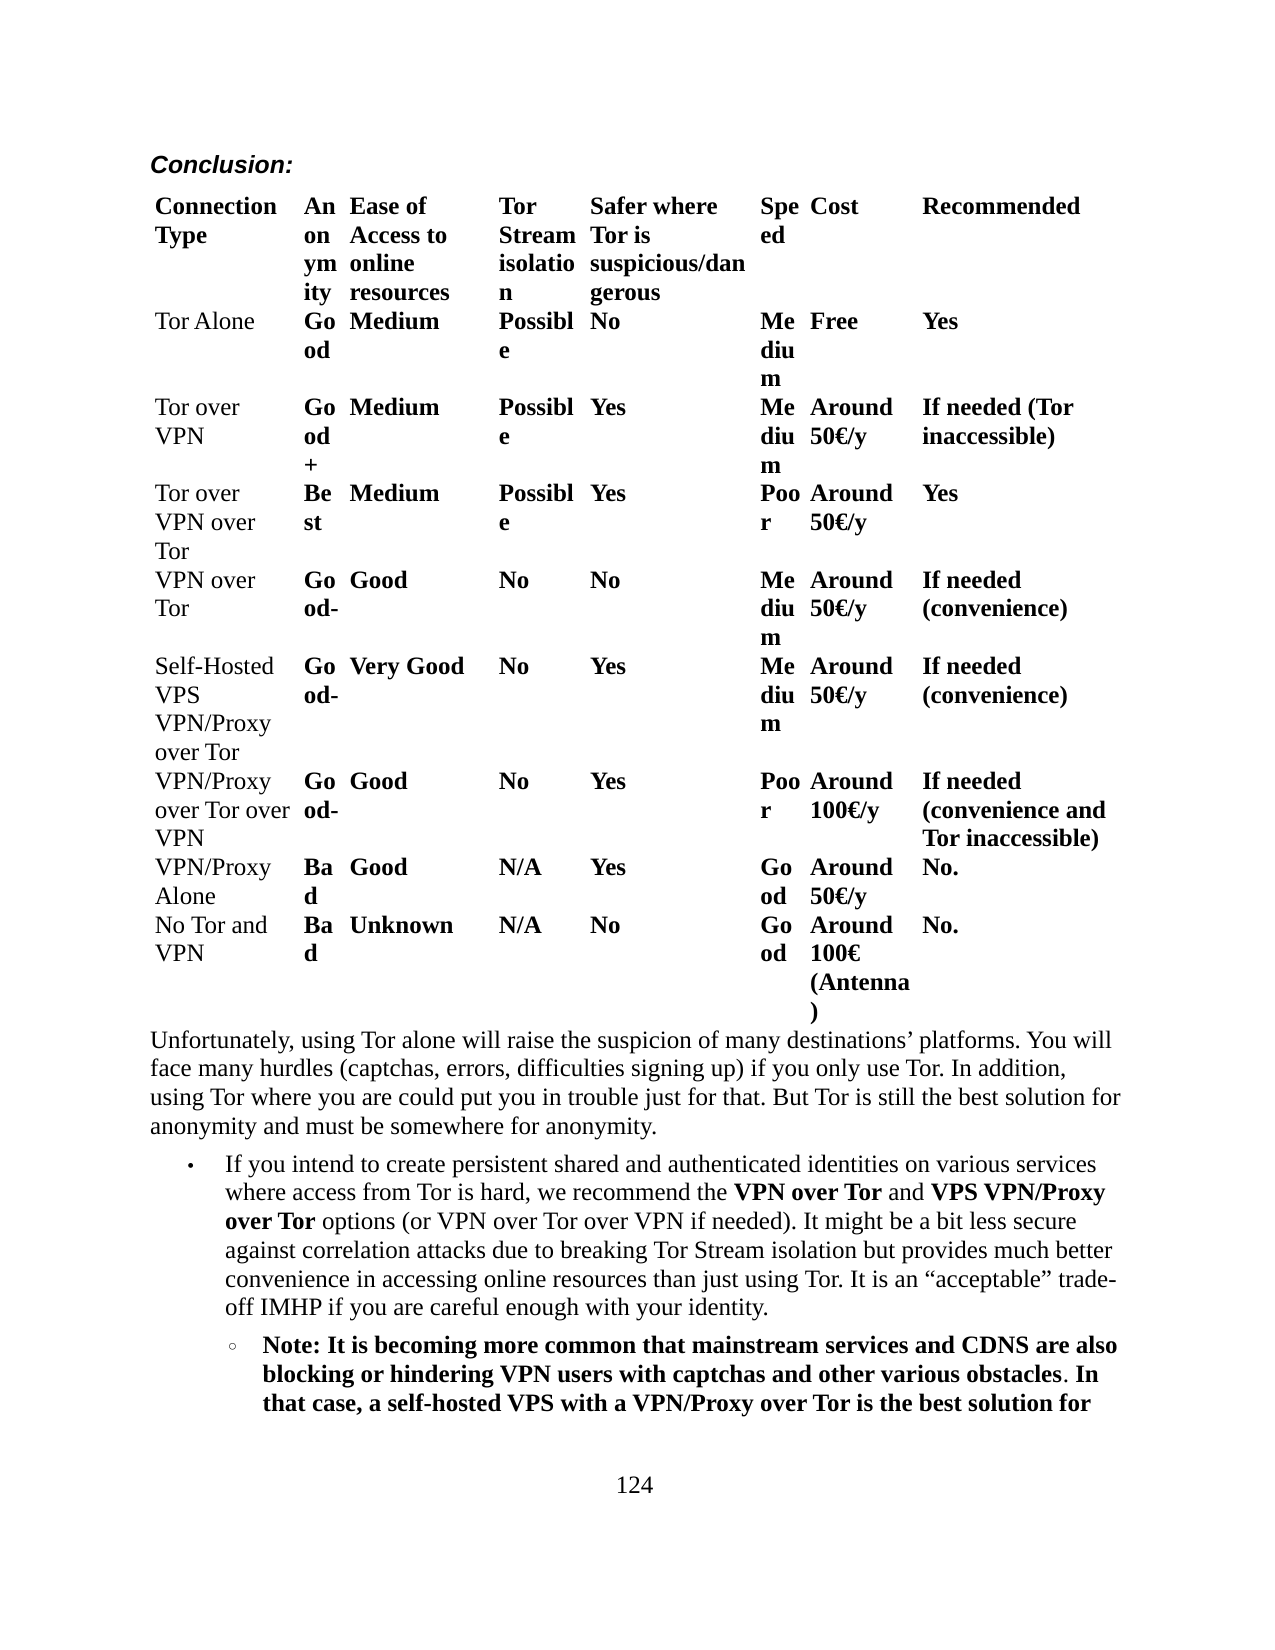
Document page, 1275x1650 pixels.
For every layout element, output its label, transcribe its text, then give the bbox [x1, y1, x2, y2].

table_cell Around 50€/y [805, 479, 917, 565]
table_cell Medium [345, 479, 494, 565]
table_cell Around 50€/y [805, 565, 917, 651]
table_header Connection Type [150, 191, 299, 306]
table_cell Good [345, 766, 494, 852]
table_cell Bad [299, 852, 345, 910]
table_cell Around 50€/y [805, 651, 917, 766]
table_cell No [586, 306, 756, 392]
table_cell Around 50€/y [805, 852, 917, 910]
table_header Cost [805, 191, 917, 306]
table_cell Very Good [345, 651, 494, 766]
table_cell Self-Hosted VPS VPN/Proxy over Tor [150, 651, 299, 766]
table_cell No [586, 910, 756, 1025]
table_cell Good [756, 910, 805, 1025]
table_cell Around 100€ (Antenna) [805, 910, 917, 1025]
table_cell Good- [299, 766, 345, 852]
table_header Ease of Access to online resources [345, 191, 494, 306]
table_cell If needed (convenience and Tor inaccessible) [918, 766, 1125, 852]
table_cell Yes [586, 392, 756, 478]
table_header Anonymity [299, 191, 345, 306]
table_cell Unknown [345, 910, 494, 1025]
table_cell Good [345, 565, 494, 651]
table_cell No. [918, 910, 1125, 1025]
table_cell Tor over VPN [150, 392, 299, 478]
table_cell N/A [494, 910, 586, 1025]
table_cell Good [345, 852, 494, 910]
table_cell No [494, 651, 586, 766]
table_cell Possible [494, 392, 586, 478]
table_cell Poor [756, 766, 805, 852]
table_cell Yes [918, 479, 1125, 565]
table_cell Medium [756, 651, 805, 766]
table_cell If needed (convenience) [918, 651, 1125, 766]
table_cell Free [805, 306, 917, 392]
table_cell Tor over VPN over Tor [150, 479, 299, 565]
table_cell No [494, 565, 586, 651]
table_cell VPN/Proxy over Tor over VPN [150, 766, 299, 852]
table_cell Poor [756, 479, 805, 565]
table_cell No [586, 565, 756, 651]
table_cell VPN over Tor [150, 565, 299, 651]
subtitle Conclusion: [150, 150, 1125, 178]
text Unfortunately, using Tor alone will raise the suspicion of many destinations’ platforms. You will face many hurdles (captchas, errors, difficulties signing up) if you only use Tor. In addition, using Tor where you are could put you in trouble just for that. But Tor is still the best solution for anonymity and must be somewhere for anonymity. [150, 1025, 1125, 1140]
table_cell Possible [494, 479, 586, 565]
table_cell Good- [299, 651, 345, 766]
table_cell Yes [586, 479, 756, 565]
table_cell VPN/Proxy Alone [150, 852, 299, 910]
table_cell If needed (convenience) [918, 565, 1125, 651]
list Note: It is becoming more common that mainstream services and CDNS are also blocking or hindering VPN users with captchas and other various obstacles. In that case, a self-hosted VPS with a VPN/Proxy over Tor is the best solution for [225, 1330, 1125, 1416]
table_cell Medium [756, 565, 805, 651]
table_cell Good [299, 306, 345, 392]
table_cell Yes [918, 306, 1125, 392]
table_cell Medium [756, 306, 805, 392]
table_cell No. [918, 852, 1125, 910]
table_cell Yes [586, 651, 756, 766]
table_cell Possible [494, 306, 586, 392]
table_cell Good- [299, 565, 345, 651]
table_cell Yes [586, 852, 756, 910]
list If you intend to create persistent shared and authenticated identities on various services where access from Tor is hard, we recommend the VPN over Tor and VPS VPN/Proxy over Tor options (or VPN over Tor over VPN if needed). It might be a bit less secure against correlation attacks due to breaking Tor Stream isolation but provides much better convenience in accessing online resources than just using Tor. It is an “acceptable” trade-off IMHP if you are careful enough with your identity. [187, 1149, 1125, 1321]
table_cell No Tor and VPN [150, 910, 299, 1025]
table_cell Tor Alone [150, 306, 299, 392]
table_cell Medium [345, 306, 494, 392]
table_cell Best [299, 479, 345, 565]
table_cell Good [756, 852, 805, 910]
table_header Tor Stream isolation [494, 191, 586, 306]
table_cell N/A [494, 852, 586, 910]
table_cell Good+ [299, 392, 345, 478]
table_cell Around 50€/y [805, 392, 917, 478]
table_header Safer where Tor is suspicious/dangerous [586, 191, 756, 306]
table_header Recommended [918, 191, 1125, 306]
table_header Speed [756, 191, 805, 306]
table_cell No [494, 766, 586, 852]
table_cell Around 100€/y [805, 766, 917, 852]
table_cell Medium [756, 392, 805, 478]
table_cell Yes [586, 766, 756, 852]
table_cell If needed (Tor inaccessible) [918, 392, 1125, 478]
table_cell Medium [345, 392, 494, 478]
table_cell Bad [299, 910, 345, 1025]
